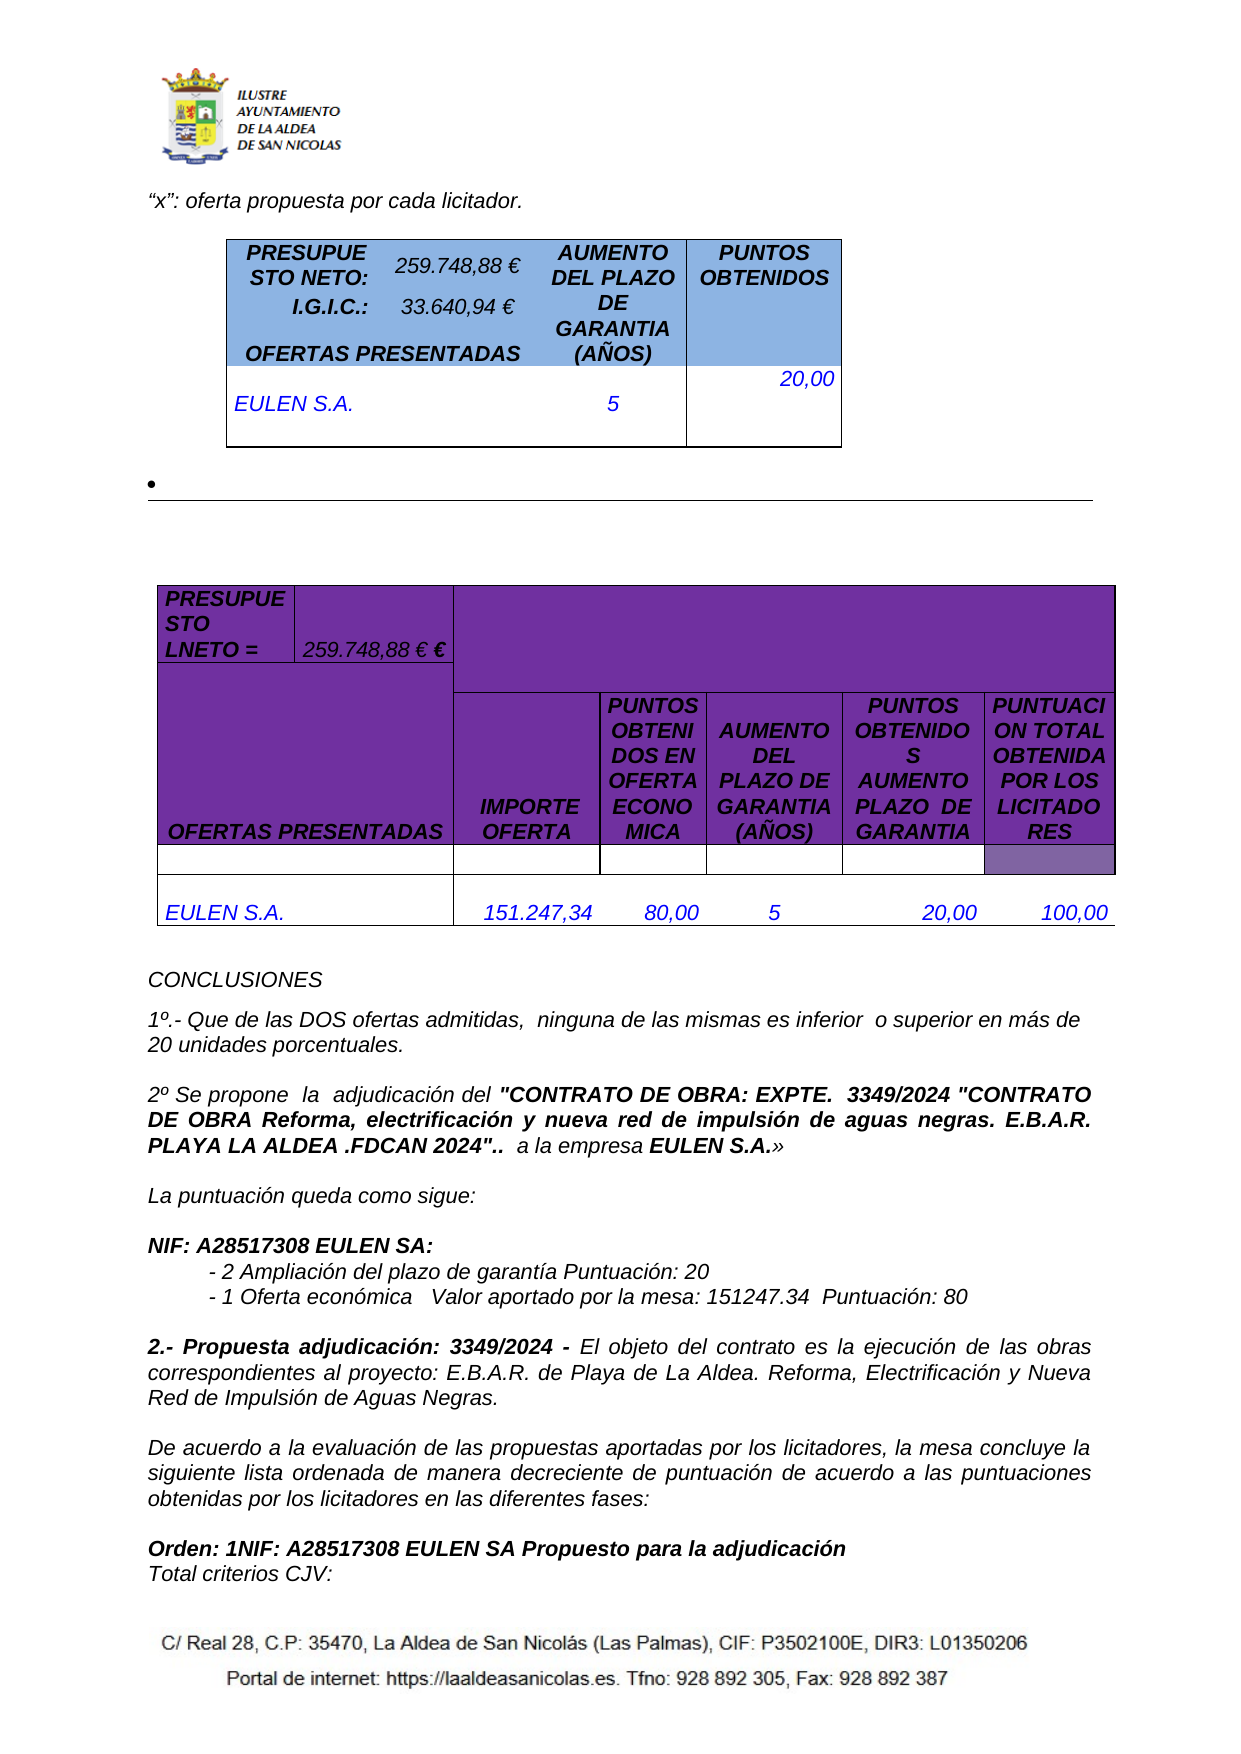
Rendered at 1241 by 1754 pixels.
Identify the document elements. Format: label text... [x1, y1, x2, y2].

table_cell EULEN S.A. [227, 366, 539, 416]
table_cell 20,00 [842, 875, 984, 925]
text 2.- Propuesta adjudicación: 3349/2024 - El objeto del contrato es la ejecución de las obras correspondientes al proyecto: E.B.A.R. de Playa de La Aldea. Reforma, Electrificación y Nueva Red de Impulsión de Aguas Negras. [148, 1334, 1093, 1410]
table_cell [985, 845, 1114, 874]
table_cell 5 [539, 366, 686, 416]
text - 1 Oferta económica Valor aportado por la mesa: 151247.34 Puntuación: 80 [148, 1284, 1093, 1309]
table_cell [158, 845, 453, 874]
table_cell PUNTOS OBTENIDOS EN OFERTA ECONOMICA [601, 693, 706, 844]
table_cell OFERTAS PRESENTADAS [227, 322, 539, 366]
subtitle CONCLUSIONES [148, 966, 1093, 992]
table_cell PUNTUACION TOTAL OBTENIDA POR LOS LICITADORES [985, 693, 1114, 844]
table_cell [601, 845, 706, 874]
table_cell AUMENTO DEL PLAZO DE GARANTIA (AÑOS) [707, 693, 842, 844]
text 2º Se propone la adjudicación del "CONTRATO DE OBRA: EXPTE. 3349/2024 "CONTRATO DE OBRA Reforma, electrificación y nueva red de impulsión de aguas negras. E.B.A.R. PLAYA LA ALDEA .FDCAN 2024".. a la empresa EULEN S.A.» [148, 1082, 1093, 1158]
table_header AUMENTO DEL PLAZO DE GARANTIA (AÑOS) [539, 240, 686, 366]
table_header PRESUPUESTO LNETO = [158, 586, 294, 662]
table_header [454, 586, 1114, 692]
text De acuerdo a la evaluación de las propuestas aportadas por los licitadores, la mesa concluye la siguiente lista ordenada de manera decreciente de puntuación de acuerdo a las puntuaciones obtenidas por los licitadores en las diferentes fases: [148, 1435, 1093, 1511]
text Total criterios CJV: [148, 1561, 1093, 1586]
table_cell 5 [706, 875, 842, 925]
table_cell PUNTOS OBTENIDOS AUMENTO PLAZO DE GARANTIA [843, 693, 984, 844]
table_cell 20,00 [687, 366, 841, 416]
table_cell [454, 845, 599, 874]
table_cell [707, 845, 842, 874]
table_cell 80,00 [600, 875, 706, 925]
text La puntuación queda como sigue: [148, 1183, 1093, 1208]
table_cell 100,00 [984, 875, 1115, 925]
text NIF: A28517308 EULEN SA: [148, 1233, 1093, 1258]
table_cell EULEN S.A. [158, 875, 453, 925]
text “x”: oferta propuesta por cada licitador. [148, 188, 1093, 214]
table_cell I.G.I.C.: [227, 290, 376, 322]
table_cell 33.640,94 € [376, 290, 539, 322]
table_header PRESUPUESTO NETO: [227, 240, 376, 290]
table_header PUNTOS OBTENIDOS [687, 240, 841, 366]
table_cell [843, 845, 984, 874]
picture [149, 1627, 1034, 1694]
table_header 259.748,88 € € [295, 586, 453, 662]
text 1º.- Que de las DOS ofertas admitidas, ninguna de las mismas es inferior o superior en más de 20 unidades porcentuales. [148, 1006, 1093, 1057]
table_header 259.748,88 € [376, 240, 539, 290]
table_cell [539, 416, 686, 446]
table_cell OFERTAS PRESENTADAS [158, 663, 453, 844]
text Orden: 1NIF: A28517308 EULEN SA Propuesto para la adjudicación [148, 1536, 1093, 1561]
table_cell [687, 416, 841, 446]
picture [148, 60, 357, 172]
table_cell [227, 416, 539, 446]
table_cell 151.247,34 [454, 875, 600, 925]
text - 2 Ampliación del plazo de garantía Puntuación: 20 [148, 1258, 1093, 1284]
table_cell IMPORTE OFERTA [454, 693, 599, 844]
